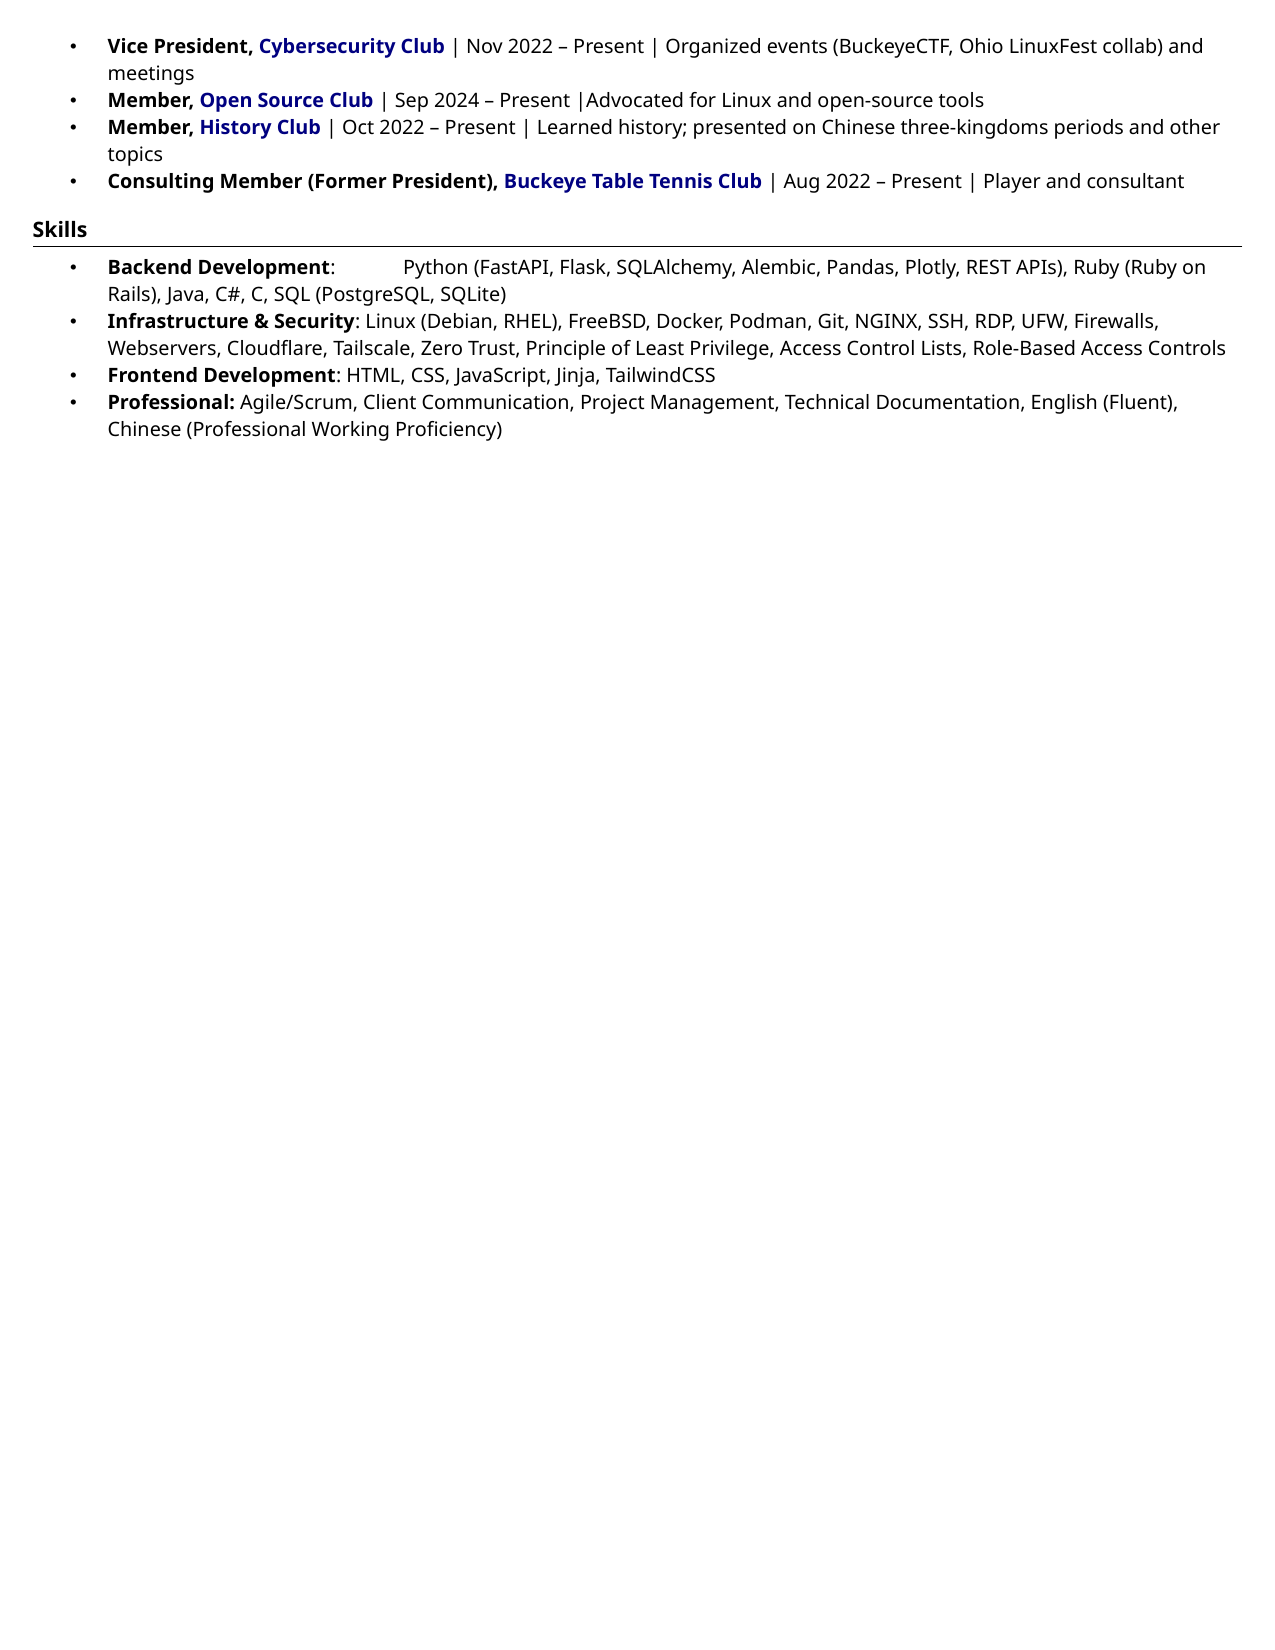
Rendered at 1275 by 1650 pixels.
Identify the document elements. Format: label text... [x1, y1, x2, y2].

text Skills [32, 211, 1242, 247]
list Vice President, Cybersecurity Club | Nov 2022 – Present | Organized events (BuckeyeCTF, Ohio LinuxFest collab) and meetings [70, 32, 1242, 86]
list Member, Open Source Club | Sep 2024 – Present |Advocated for Linux and open-source tools [70, 86, 1242, 113]
list Professional: Agile/Scrum, Client Communication, Project Management, Technical Documentation, English (Fluent), Chinese (Professional Working Proficiency) [70, 388, 1242, 442]
list Infrastructure & Security: Linux (Debian, RHEL), FreeBSD, Docker, Podman, Git, NGINX, SSH, RDP, UFW, Firewalls, Webservers, Cloudflare, Tailscale, Zero Trust, Principle of Least Privilege, Access Control Lists, Role-Based Access Controls [70, 307, 1242, 361]
list Consulting Member (Former President), Buckeye Table Tennis Club | Aug 2022 – Present | Player and consultant [70, 167, 1242, 194]
list Backend Development: Python (FastAPI, Flask, SQLAlchemy, Alembic, Pandas, Plotly, REST APIs), Ruby (Ruby on Rails), Java, C#, C, SQL (PostgreSQL, SQLite) [70, 253, 1242, 307]
list Member, History Club | Oct 2022 – Present | Learned history; presented on Chinese three-kingdoms periods and other topics [70, 113, 1242, 167]
list Frontend Development: HTML, CSS, JavaScript, Jinja, TailwindCSS [70, 361, 1242, 388]
